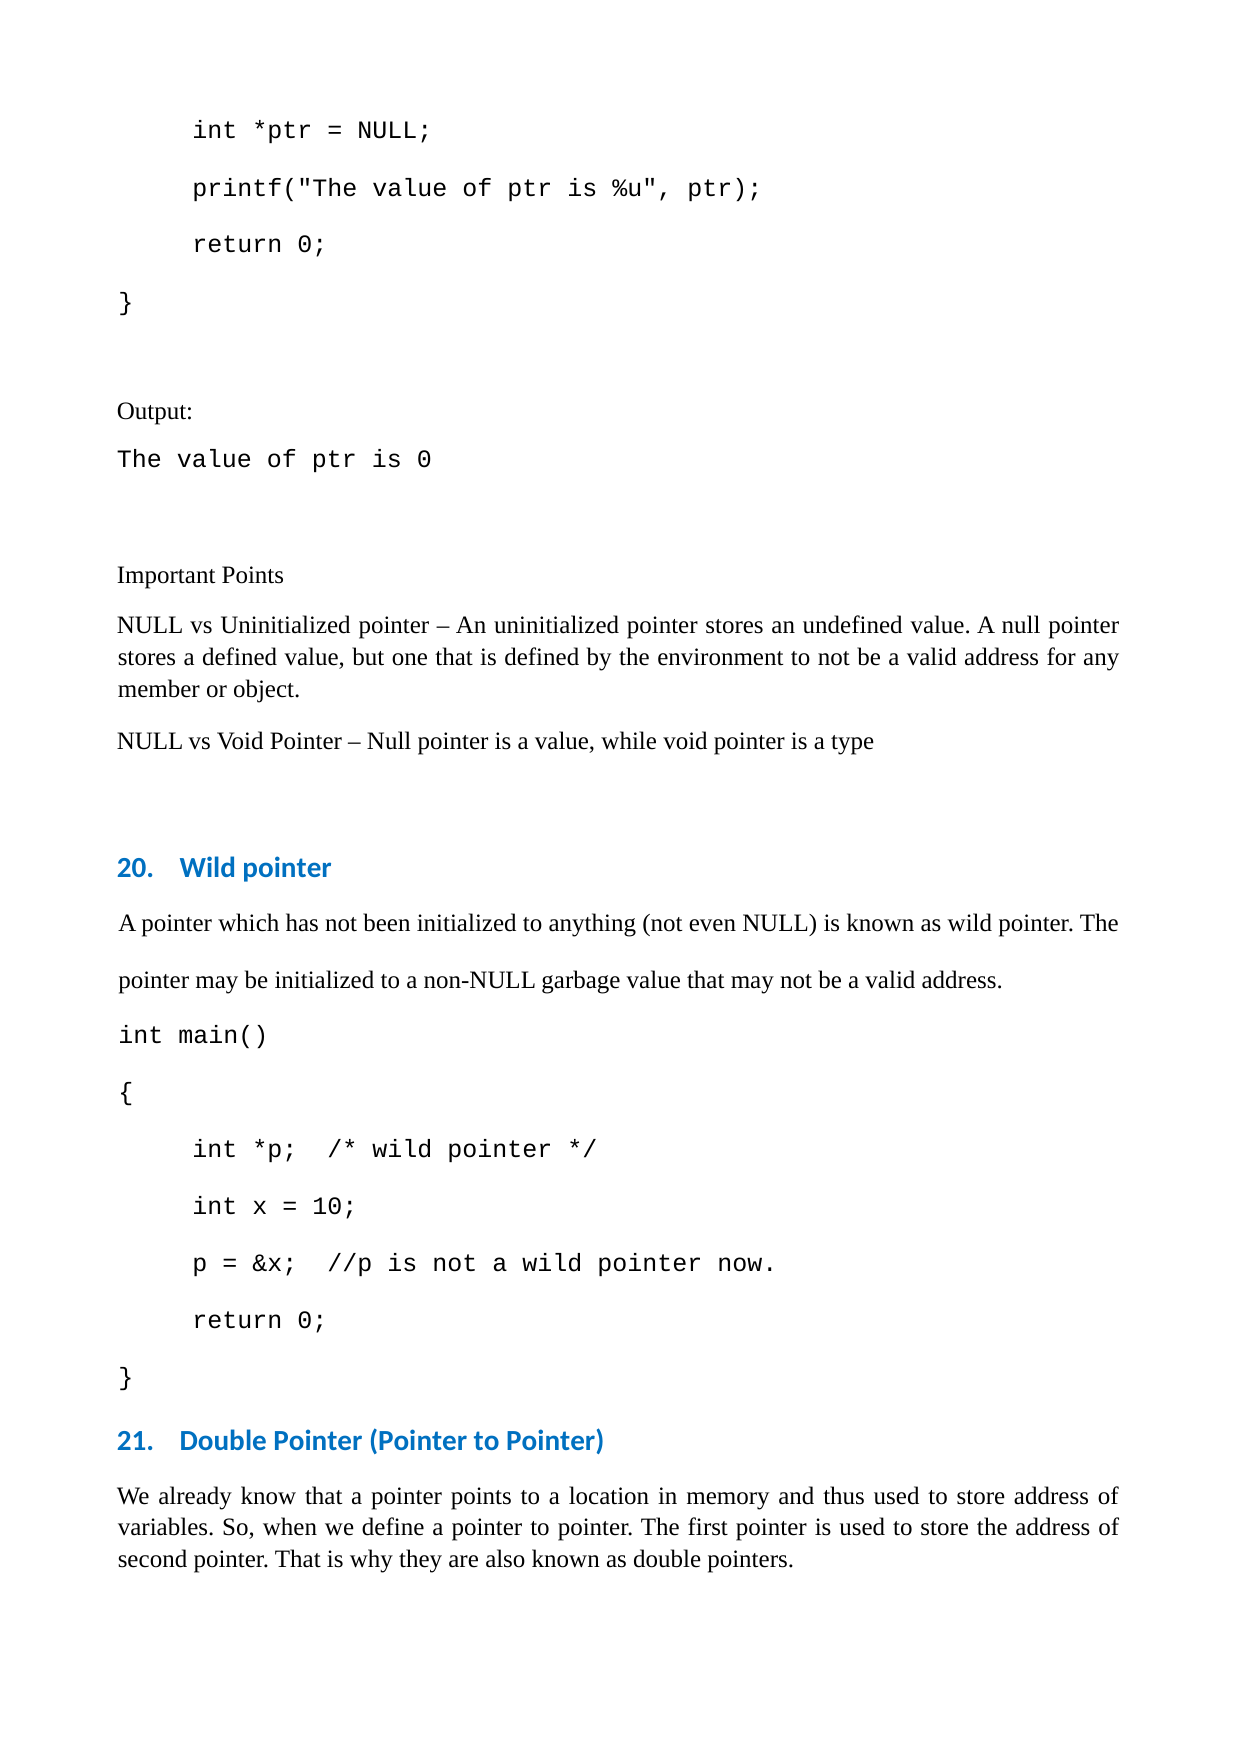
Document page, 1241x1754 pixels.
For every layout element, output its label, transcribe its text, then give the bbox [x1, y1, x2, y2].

text return 0; [118, 232, 1128, 260]
text int main() [118, 1023, 1128, 1051]
text NULL vs Void Pointer – Null pointer is a value, while void pointer is a type [117, 726, 1121, 755]
text Important Points [117, 560, 1121, 589]
text Output: [117, 396, 1121, 425]
text } [118, 1364, 1128, 1393]
text int *ptr = NULL; [118, 118, 1128, 146]
text p = &x; //p is not a wild pointer now. [118, 1251, 1128, 1279]
text return 0; [118, 1308, 1128, 1336]
text We already know that a pointer points to a location in memory and thus used to store address of variables. So, when we define a pointer to pointer. The first pointer is used to store the address of second pointer. That is why they are also known as double pointers. [117, 1481, 1121, 1573]
text printf("The value of ptr is %u", ptr); [118, 175, 1128, 203]
text A pointer which has not been initialized to anything (not even NULL) is known as wild pointer. The pointer may be initialized to a non-NULL garbage value that may not be a valid address. [118, 908, 1128, 994]
subtitle Double Pointer (Pointer to Pointer) [117, 1422, 1122, 1457]
text int x = 10; [118, 1194, 1128, 1222]
subtitle Wild pointer [117, 849, 1122, 884]
text int *p; /* wild pointer */ [118, 1137, 1128, 1165]
text { [118, 1080, 1128, 1108]
text } [118, 289, 1128, 317]
text The value of ptr is 0 [117, 447, 1105, 475]
text NULL vs Uninitialized pointer – An uninitialized pointer stores an undefined value. A null pointer stores a defined value, but one that is defined by the environment to not be a valid address for any member or object. [117, 611, 1121, 702]
